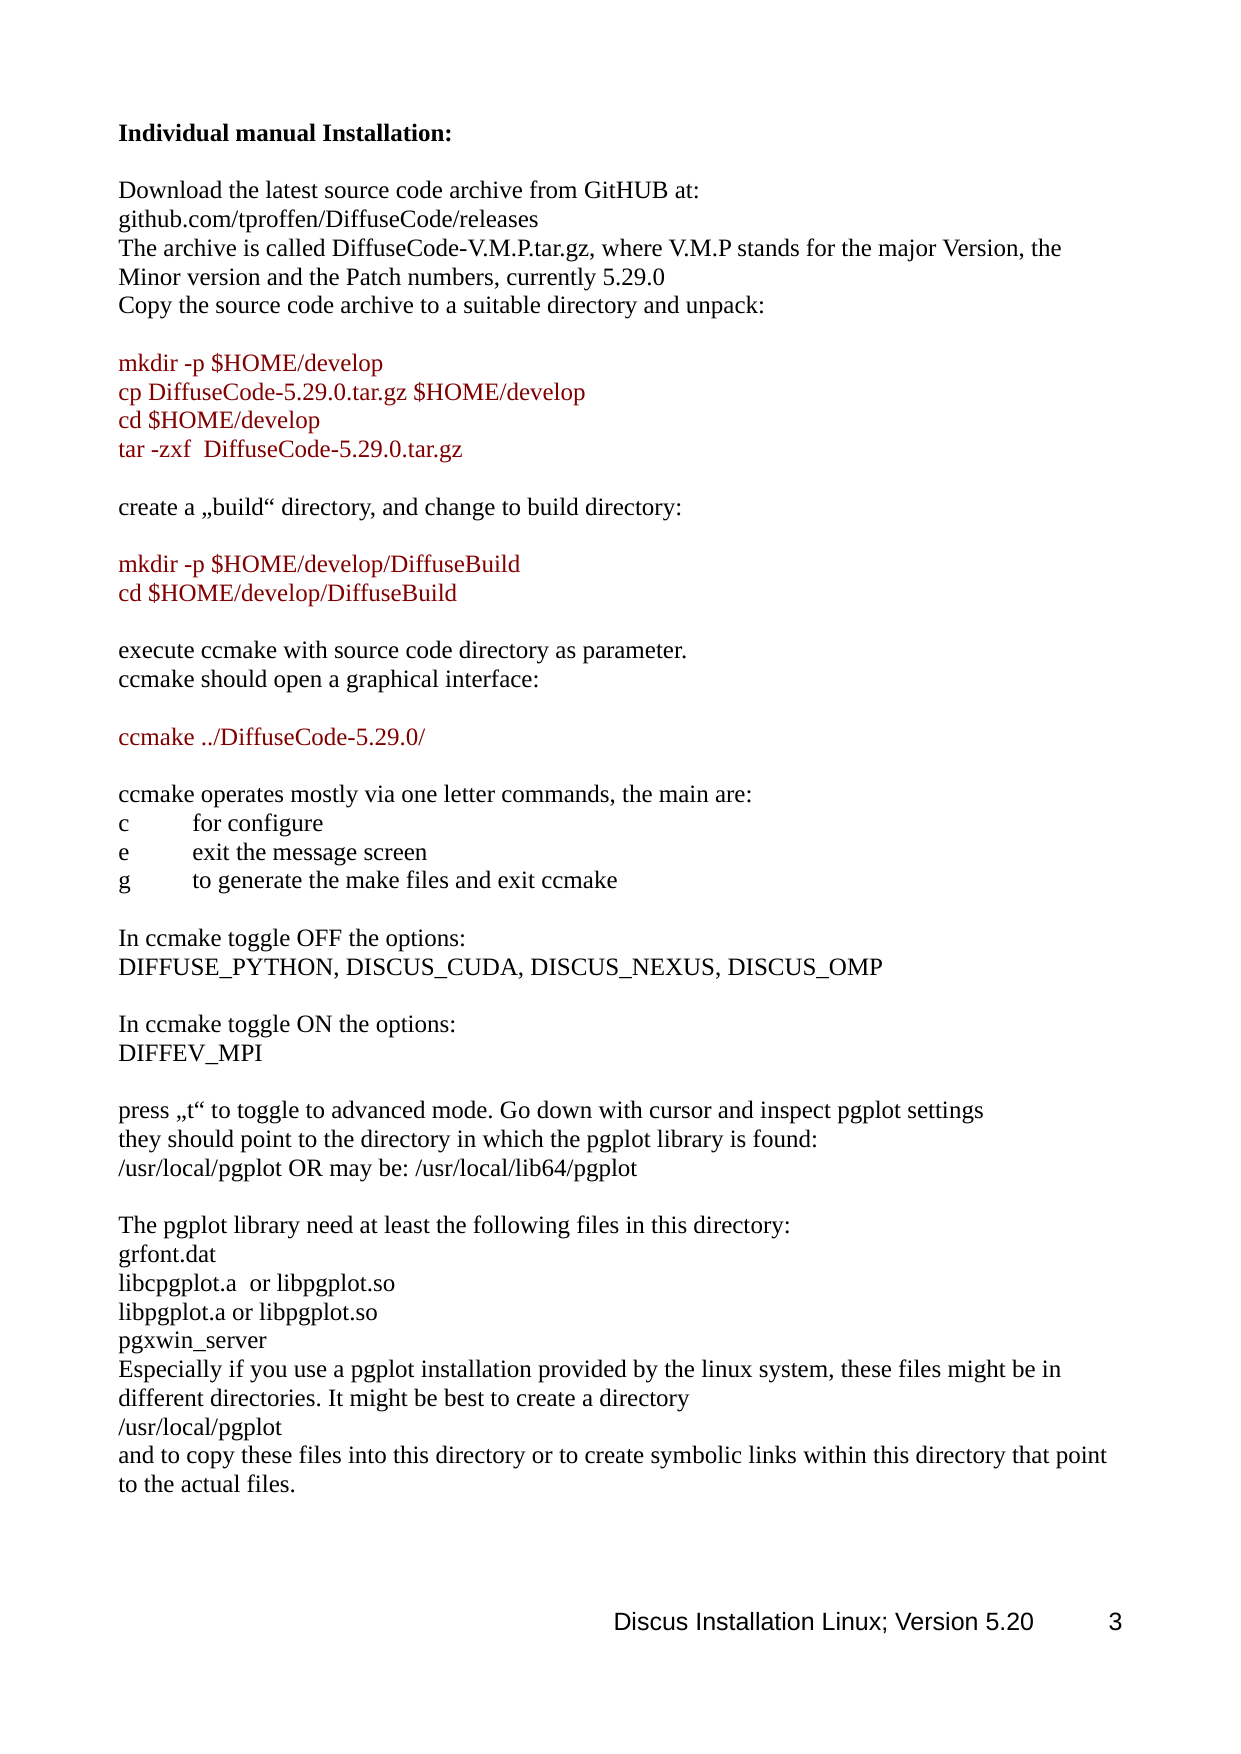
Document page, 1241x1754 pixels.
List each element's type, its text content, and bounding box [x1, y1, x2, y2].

text In ccmake toggle ON the options: [118, 1009, 1122, 1038]
text /usr/local/pgplot [118, 1412, 1122, 1441]
text mkdir -p $HOME/develop [118, 348, 1122, 377]
text e exit the message screen [118, 837, 1122, 866]
text DIFFUSE_PYTHON, DISCUS_CUDA, DISCUS_NEXUS, DISCUS_OMP [118, 952, 1122, 981]
text create a „build“ directory, and change to build directory: [118, 492, 1122, 521]
text tar -zxf DiffuseCode-5.29.0.tar.gz [118, 434, 1122, 463]
text In ccmake toggle OFF the options: [118, 923, 1122, 952]
text press „t“ to toggle to advanced mode. Go down with cursor and inspect pgplot settings [118, 1096, 1122, 1124]
text Download the latest source code archive from GitHUB at: [118, 176, 1122, 204]
text Individual manual Installation: [118, 118, 1122, 147]
text libpgplot.a or libpgplot.so [118, 1297, 1122, 1326]
text DIFFEV_MPI [118, 1038, 1122, 1067]
text The archive is called DiffuseCode-V.M.P.tar.gz, where V.M.P stands for the major Version, the Minor version and the Patch numbers, currently 5.29.0 [118, 233, 1122, 291]
text cd $HOME/develop/DiffuseBuild [118, 578, 1122, 607]
text they should point to the directory in which the pgplot library is found: [118, 1124, 1122, 1153]
text libcpgplot.a or libpgplot.so [118, 1268, 1122, 1297]
text ccmake should open a graphical interface: [118, 664, 1122, 693]
text /usr/local/pgplot OR may be: /usr/local/lib64/pgplot [118, 1153, 1122, 1182]
text and to copy these files into this directory or to create symbolic links within this directory that point to the actual files. [118, 1441, 1122, 1498]
text mkdir -p $HOME/develop/DiffuseBuild [118, 549, 1122, 578]
text Copy the source code archive to a suitable directory and unpack: [118, 291, 1122, 319]
text github.com/tproffen/DiffuseCode/releases [118, 204, 1122, 233]
text execute ccmake with source code directory as parameter. [118, 636, 1122, 664]
text g to generate the make files and exit ccmake [118, 866, 1122, 894]
text ccmake operates mostly via one letter commands, the main are: [118, 779, 1122, 808]
text grfont.dat [118, 1239, 1122, 1268]
text c for configure [118, 808, 1122, 837]
text cp DiffuseCode-5.29.0.tar.gz $HOME/develop [118, 377, 1122, 406]
text Especially if you use a pgplot installation provided by the linux system, these files might be in different directories. It might be best to create a directory [118, 1354, 1122, 1412]
text The pgplot library need at least the following files in this directory: [118, 1211, 1122, 1239]
text pgxwin_server [118, 1326, 1122, 1354]
text ccmake ../DiffuseCode-5.29.0/ [118, 722, 1122, 751]
text cd $HOME/develop [118, 406, 1122, 434]
